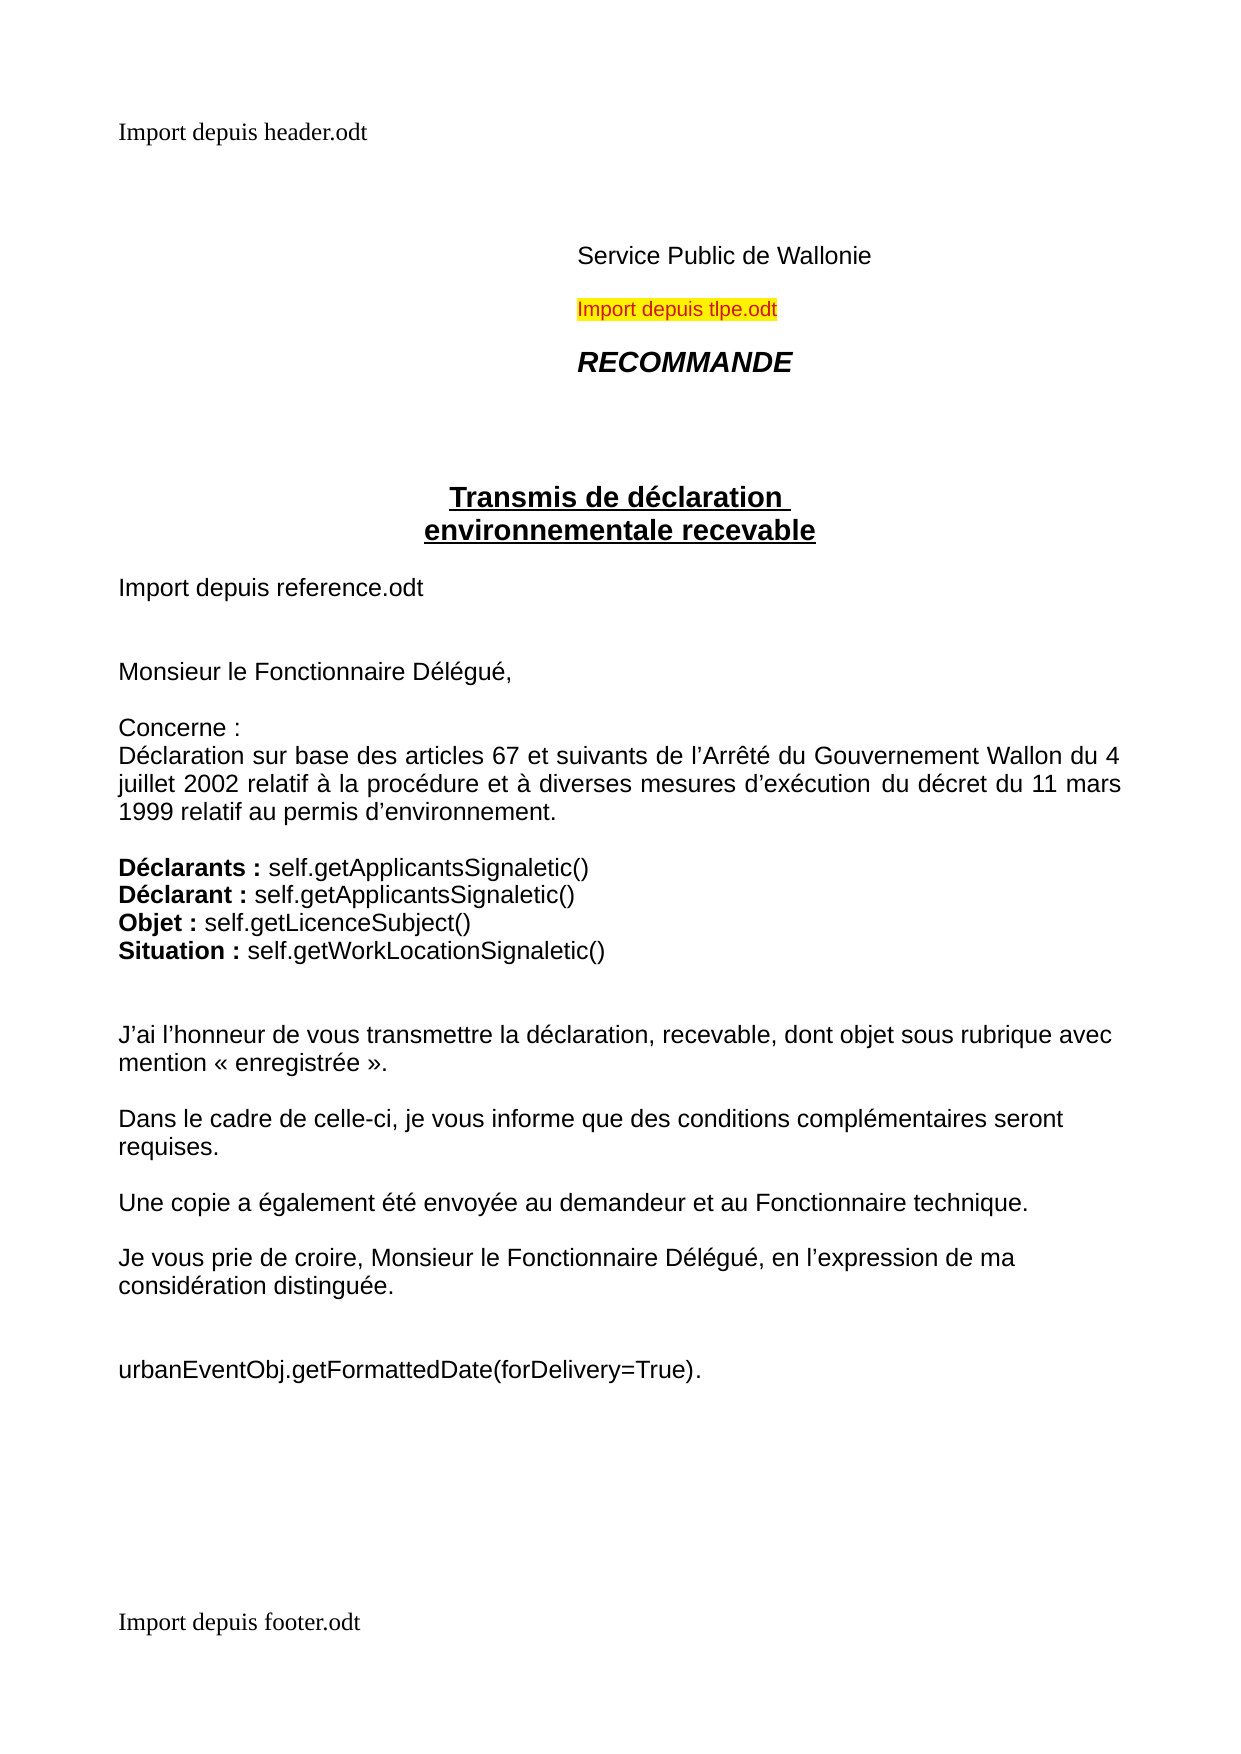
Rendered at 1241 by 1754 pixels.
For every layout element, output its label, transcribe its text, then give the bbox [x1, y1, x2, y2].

text urbanEventObj.getFormattedDate(forDelivery=True). [118, 1356, 1122, 1384]
text Import depuis reference.odt [118, 574, 1122, 602]
title Transmis de déclaration [118, 481, 1122, 514]
text Monsieur le Fonctionnaire Délégué, [118, 658, 1122, 686]
text Dans le cadre de celle-ci, je vous informe que des conditions complémentaires seront requises. [118, 1104, 1122, 1160]
text Situation : self.getWorkLocationSignaletic() [118, 937, 1122, 965]
text Service Public de Wallonie [577, 242, 1038, 269]
text Import depuis tlpe.odt [577, 297, 1038, 321]
text Concerne : [118, 714, 1122, 742]
subtitle RECOMMANDE [577, 346, 1038, 378]
text Déclarant : self.getApplicantsSignaletic() [118, 881, 1122, 909]
text Objet : self.getLicenceSubject() [118, 909, 1122, 937]
text Déclarants : self.getApplicantsSignaletic() [118, 853, 1122, 881]
text Une copie a également été envoyée au demandeur et au Fonctionnaire technique. [118, 1188, 1122, 1216]
text Je vous prie de croire, Monsieur le Fonctionnaire Délégué, en l’expression de ma considération distinguée. [118, 1244, 1122, 1300]
text Import depuis header.odt [118, 118, 539, 146]
title environnementale recevable [118, 514, 1122, 546]
text Déclaration sur base des articles 67 et suivants de l’Arrêté du Gouvernement Wallon du 4 juillet 2002 relatif à la procédure et à diverses mesures d’exécution du décret du 11 mars 1999 relatif au permis d’environnement. [118, 742, 1122, 825]
text J’ai l’honneur de vous transmettre la déclaration, recevable, dont objet sous rubrique avec mention « enregistrée ». [118, 1021, 1122, 1077]
